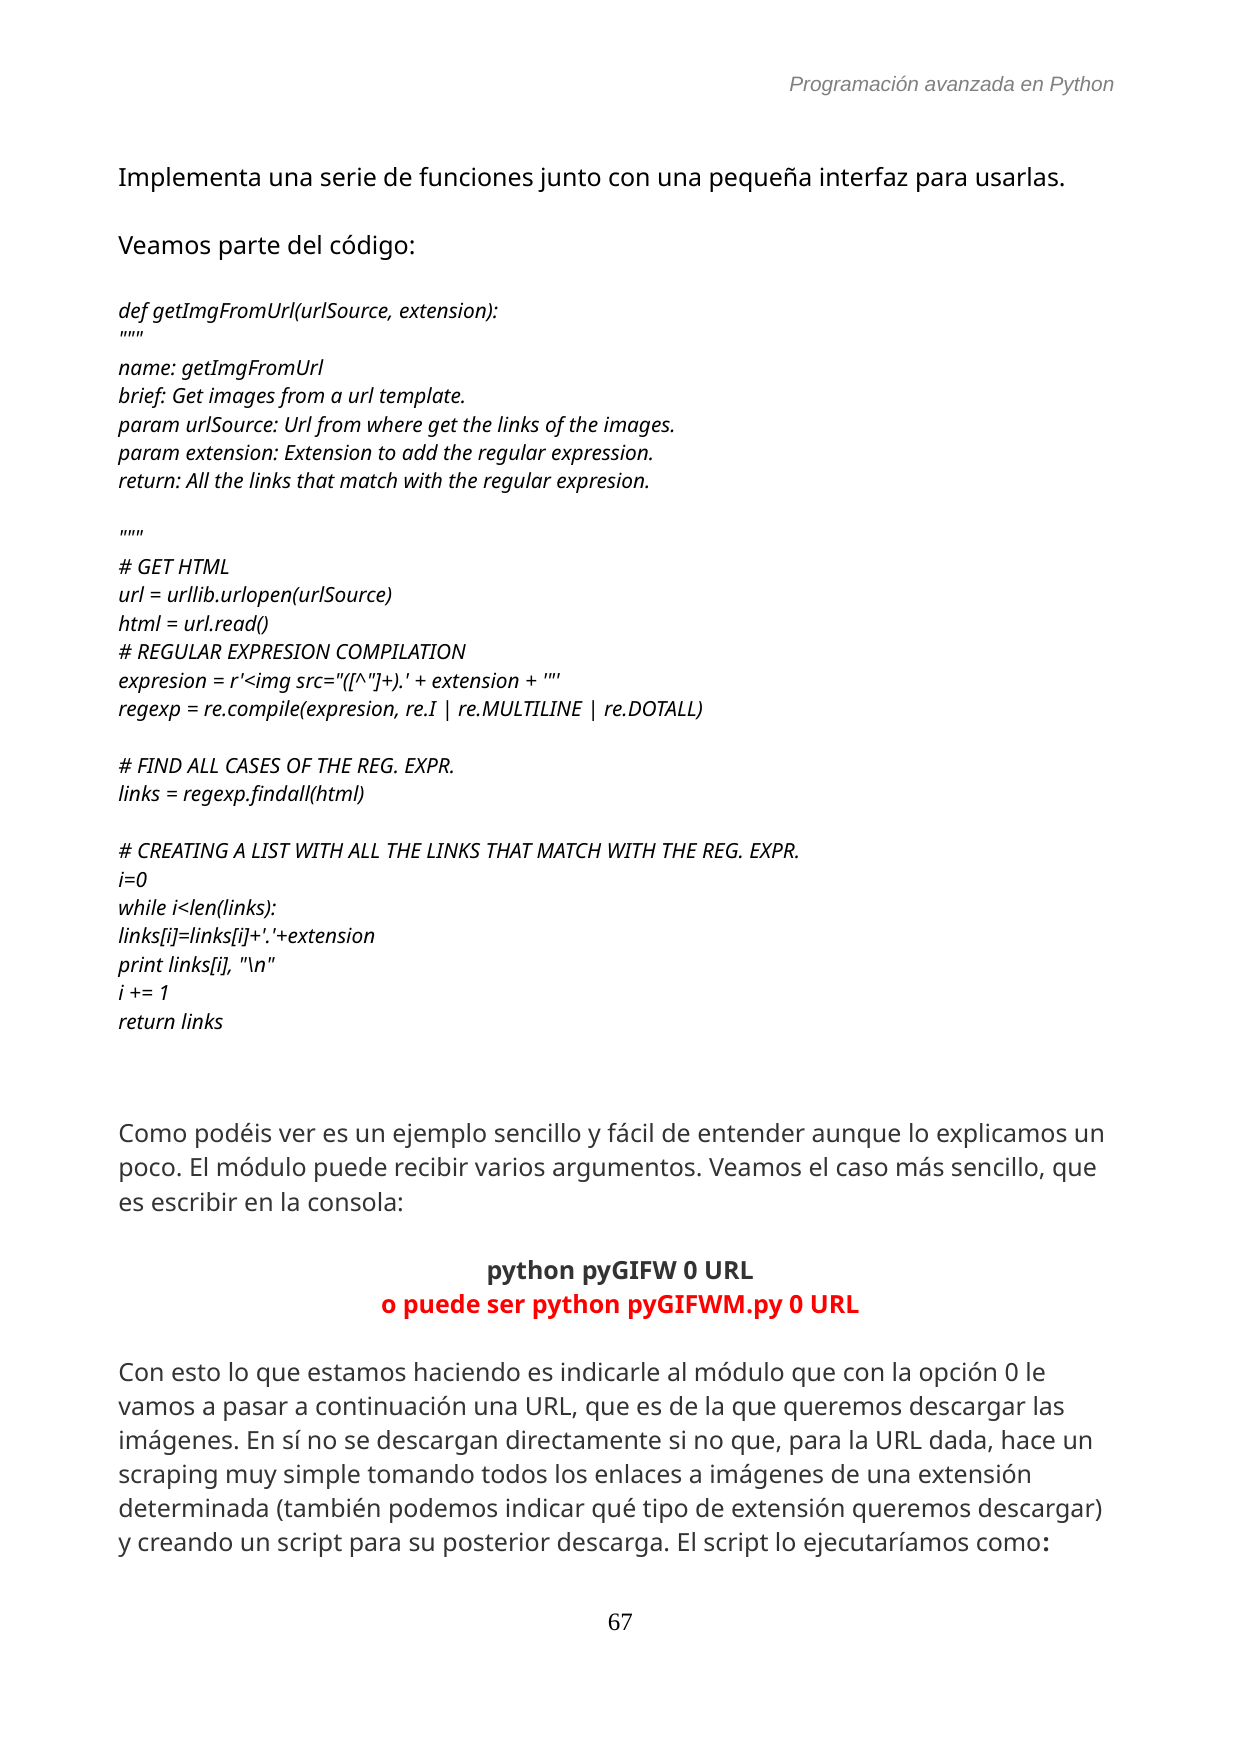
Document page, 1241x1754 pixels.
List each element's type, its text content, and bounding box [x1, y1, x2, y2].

text return links [118, 1007, 1122, 1035]
text # FIND ALL CASES OF THE REG. EXPR. [118, 751, 1122, 779]
text Implementa una serie de funciones junto con una pequeña interfaz para usarlas. [118, 160, 1122, 194]
text """ [118, 324, 1122, 353]
text def getImgFromUrl(urlSource, extension): [118, 296, 1122, 324]
text # CREATING A LIST WITH ALL THE LINKS THAT MATCH WITH THE REG. EXPR. [118, 836, 1122, 865]
text url = urllib.urlopen(urlSource) [118, 580, 1122, 609]
text python pyGIFW 0 URL [118, 1252, 1122, 1286]
text regexp = re.compile(expresion, re.I | re.MULTILINE | re.DOTALL) [118, 694, 1122, 723]
text return: All the links that match with the regular expresion. [118, 467, 1122, 495]
text Con esto lo que estamos haciendo es indicarle al módulo que con la opción 0 le vamos a pasar a continuación una URL, que es de la que queremos descargar las imágenes. En sí no se descargan directamente si no que, para la URL dada, hace un scraping muy simple tomando todos los enlaces a imágenes de una extensión determinada (también podemos indicar qué tipo de extensión queremos descargar) y creando un script para su posterior descarga. El script lo ejecutaríamos como: [118, 1320, 1122, 1559]
text Como podéis ver es un ejemplo sencillo y fácil de entender aunque lo explicamos un poco. El módulo puede recibir varios argumentos. Veamos el caso más sencillo, que es escribir en la consola: [118, 1082, 1122, 1218]
text html = url.read() [118, 609, 1122, 637]
text param extension: Extension to add the regular expression. [118, 438, 1122, 467]
text while i<len(links): [118, 893, 1122, 922]
text """ [118, 523, 1122, 552]
text i=0 [118, 865, 1122, 893]
text # REGULAR EXPRESION COMPILATION [118, 637, 1122, 666]
text o puede ser python pyGIFWM.py 0 URL [118, 1286, 1122, 1320]
text print links[i], "\n" [118, 950, 1122, 978]
text param urlSource: Url from where get the links of the images. [118, 410, 1122, 438]
text Veamos parte del código: [118, 228, 1122, 262]
text # GET HTML [118, 552, 1122, 580]
text name: getImgFromUrl [118, 353, 1122, 381]
text links = regexp.findall(html) [118, 779, 1122, 808]
text brief: Get images from a url template. [118, 381, 1122, 410]
text links[i]=links[i]+'.'+extension [118, 922, 1122, 950]
text expresion = r'<img src="([^"]+).' + extension + '"' [118, 666, 1122, 694]
text i += 1 [118, 978, 1122, 1007]
